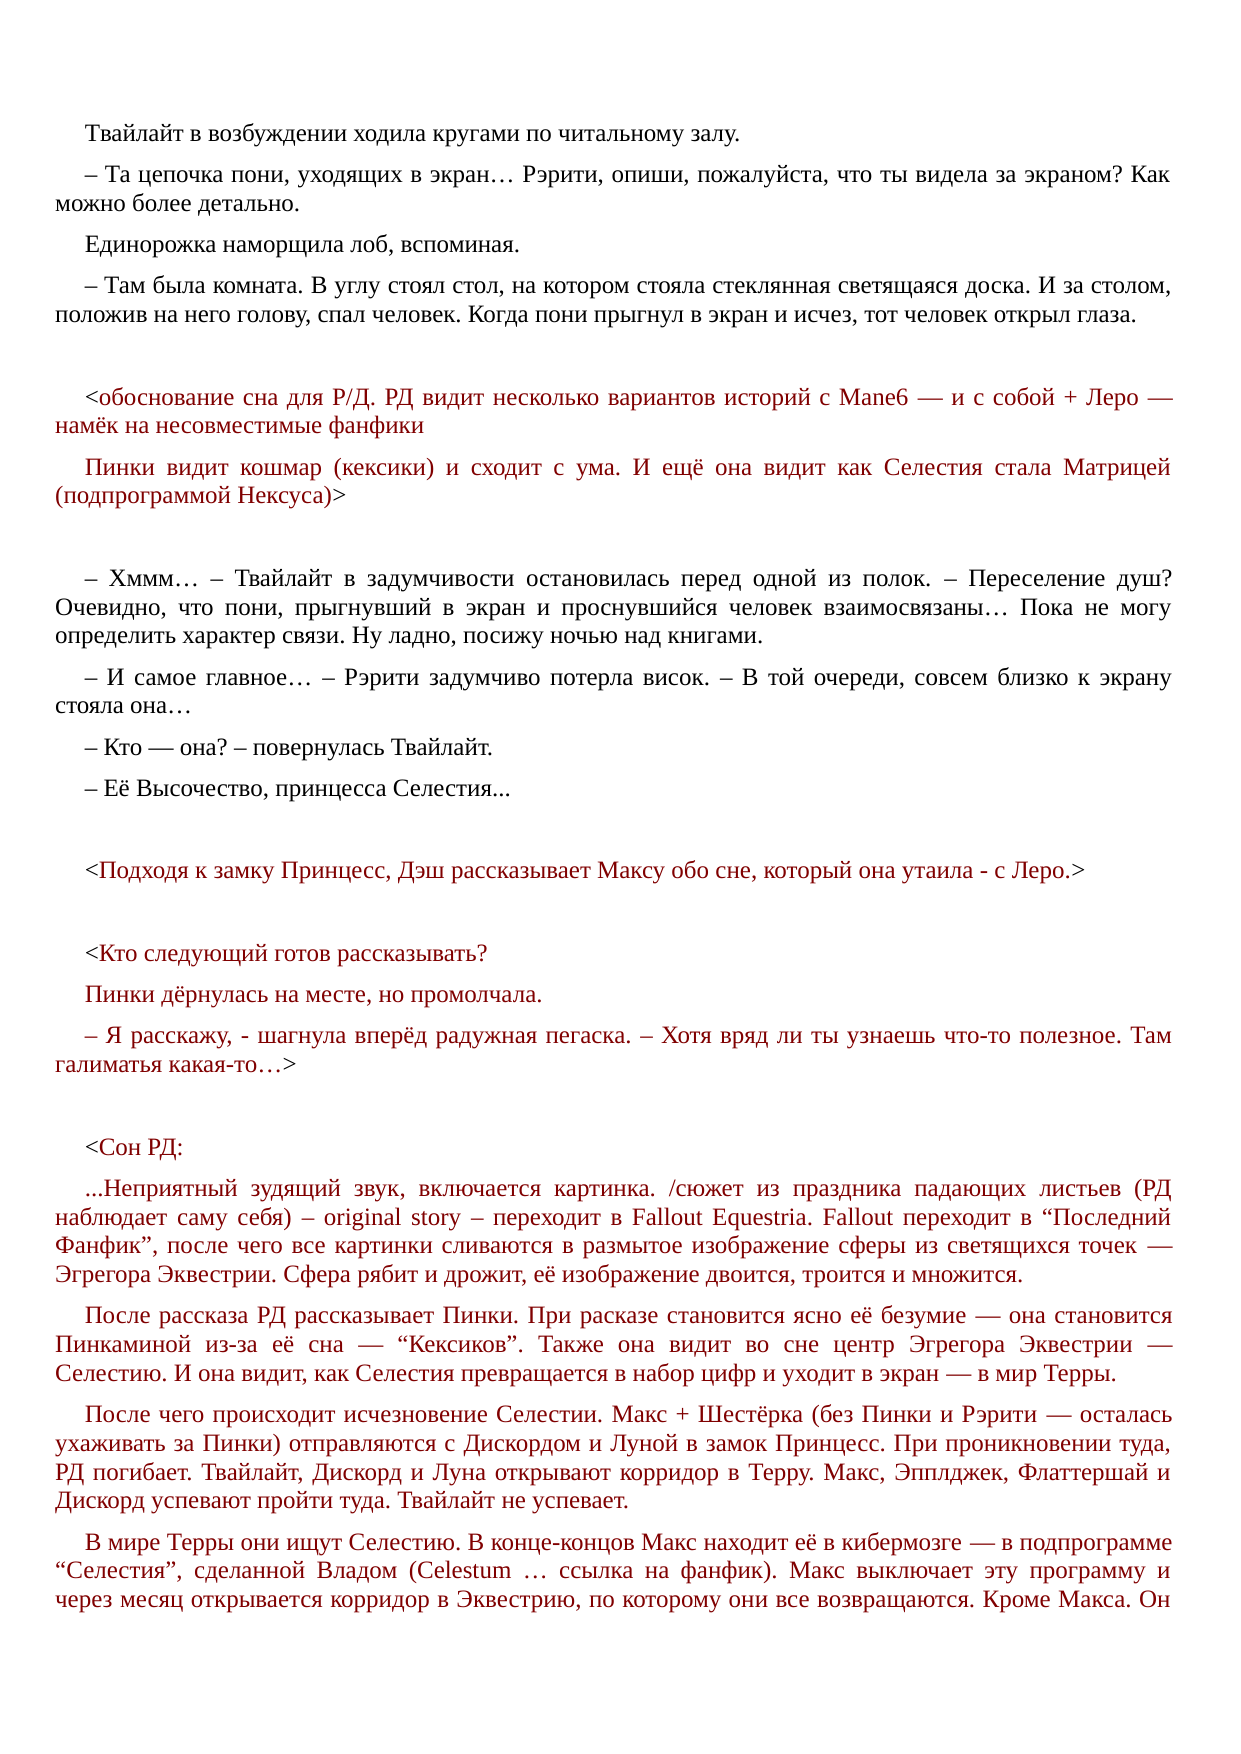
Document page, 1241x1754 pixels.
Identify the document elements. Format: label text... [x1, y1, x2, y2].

text <Сон РД: [55, 1132, 1172, 1161]
text Твайлайт в возбуждении ходила кругами по читальному залу. [55, 118, 1172, 147]
text – Кто — она? – повернулась Твайлайт. [55, 732, 1172, 761]
text – Та цепочка пони, уходящих в экран… Рэрити, опиши, пожалуйста, что ты видела за экраном? Как можно более детально. [55, 159, 1172, 217]
text Единорожка наморщила лоб, вспоминая. [55, 229, 1172, 258]
text <Подходя к замку Принцесс, Дэш рассказывает Максу обо сне, который она утаила - с Леро.> [55, 856, 1172, 884]
text Пинки дёрнулась на месте, но промолчала. [55, 979, 1172, 1008]
text После чего происходит исчезновение Селестии. Макс + Шестёрка (без Пинки и Рэрити — осталась ухаживать за Пинки) отправляются с Дискордом и Луной в замок Принцесс. При проникновении туда, РД погибает. Твайлайт, Дискорд и Луна открывают корридор в Терру. Макс, Эпплджек, Флаттершай и Дискорд успевают пройти туда. Твайлайт не успевает. [55, 1399, 1172, 1514]
text – И самое главное… – Рэрити задумчиво потерла висок. – В той очереди, совсем близко к экрану стояла она… [55, 662, 1172, 719]
text Пинки видит кошмар (кексики) и сходит с ума. И ещё она видит как Селестия стала Матрицей (подпрограммой Нексуса)> [55, 452, 1172, 509]
text – Её Высочество, принцесса Селестия... [55, 773, 1172, 802]
text – Хммм… – Твайлайт в задумчивости остановилась перед одной из полок. – Переселение душ? Очевидно, что пони, прыгнувший в экран и проснувшийся человек взаимосвязаны… Пока не могу определить характер связи. Ну ладно, посижу ночью над книгами. [55, 563, 1172, 649]
text В мире Терры они ищут Селестию. В конце-концов Макс находит её в кибермозге — в подпрограмме “Селестия”, сделанной Владом (Celestum … ссылка на фанфик). Макс выключает эту программу и через месяц открывается корридор в Эквестрию, по которому они все возвращаются. Кроме Макса. Он [55, 1527, 1172, 1613]
text – Я расскажу, - шагнула вперёд радужная пегаска. – Хотя вряд ли ты узнаешь что-то полезное. Там галиматья какая-то…> [55, 1021, 1172, 1078]
text – Там была комната. В углу стоял стол, на котором стояла стеклянная светящаяся доска. И за столом, положив на него голову, спал человек. Когда пони прыгнул в экран и исчез, тот человек открыл глаза. [55, 271, 1172, 328]
text <Кто следующий готов рассказывать? [55, 938, 1172, 967]
text ...Неприятный зудящий звук, включается картинка. /сюжет из праздника падающих листьев (РД наблюдает саму себя) – original story – переходит в Fallout Equestria. Fallout переходит в “Последний Фанфик”, после чего все картинки сливаются в размытое изображение сферы из светящихся точек — Эгрегора Эквестрии. Сфера рябит и дрожит, её изображение двоится, троится и множится. [55, 1173, 1172, 1288]
text После рассказа РД рассказывает Пинки. При расказе становится ясно её безумие — она становится Пинкаминой из-за её сна — “Кексиков”. Также она видит во сне центр Эгрегора Эквестрии — Селестию. И она видит, как Селестия превращается в набор цифр и уходит в экран — в мир Терры. [55, 1301, 1172, 1387]
text <обоснование сна для Р/Д. РД видит несколько вариантов историй с Mane6 — и с собой + Леро — намёк на несовместимые фанфики [55, 382, 1172, 439]
